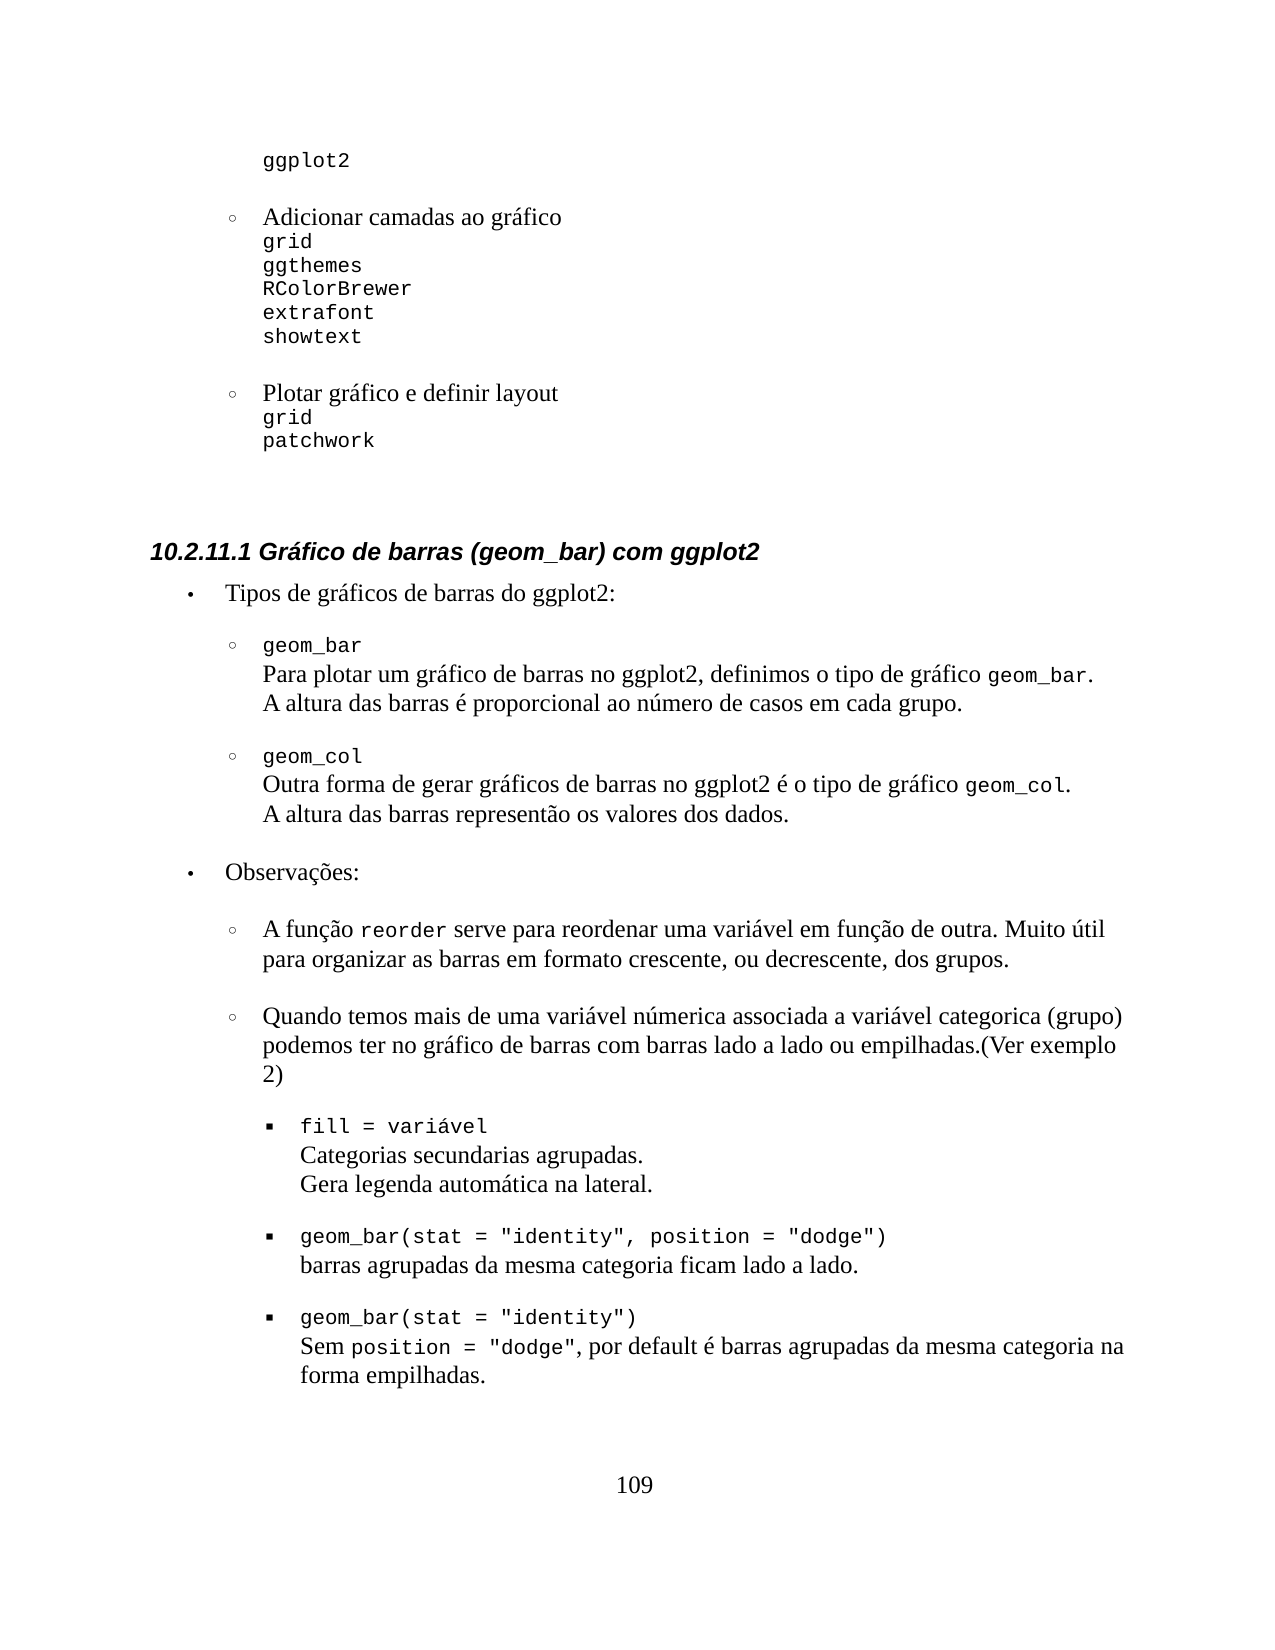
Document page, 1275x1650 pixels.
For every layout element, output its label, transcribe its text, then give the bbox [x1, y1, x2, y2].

list A função reorder serve para reordenar uma variável em função de outra. Muito útil para organizar as barras em formato crescente, ou decrescente, dos grupos. [225, 914, 1125, 1001]
list geom_bar(stat = "identity") Sem position = "dodge", por default é barras agrupadas da mesma categoria na forma empilhadas. [262, 1307, 1125, 1418]
list geom_col Outra forma de gerar gráficos de barras no ggplot2 é o tipo de gráfico geom_col. A altura das barras representão os valores dos dados. [225, 746, 1125, 857]
list Plotar gráfico e definir layout grid patchwork [225, 378, 1125, 483]
list fill = variável Categorias secundarias agrupadas. Gera legenda automática na lateral. [262, 1116, 1125, 1226]
list Adicionar camadas ao gráfico grid ggthemes RColorBrewer extrafont showtext [225, 202, 1125, 378]
list Quando temos mais de uma variável númerica associada a variável categorica (grupo) podemos ter no gráfico de barras com barras lado a lado ou empilhadas.(Ver exemplo 2) [225, 1001, 1125, 1116]
list geom_bar Para plotar um gráfico de barras no ggplot2, definimos o tipo de gráfico geom_bar. A altura das barras é proporcional ao número de casos em cada grupo. [225, 635, 1125, 746]
list ggplot2 [225, 150, 1125, 202]
list Tipos de gráficos de barras do ggplot2: [187, 578, 1125, 635]
subtitle 10.2.11.1 Gráfico de barras (geom_bar) com ggplot2 [150, 537, 1125, 565]
list Observações: [187, 857, 1125, 914]
list geom_bar(stat = "identity", position = "dodge") barras agrupadas da mesma categoria ficam lado a lado. [262, 1226, 1125, 1307]
